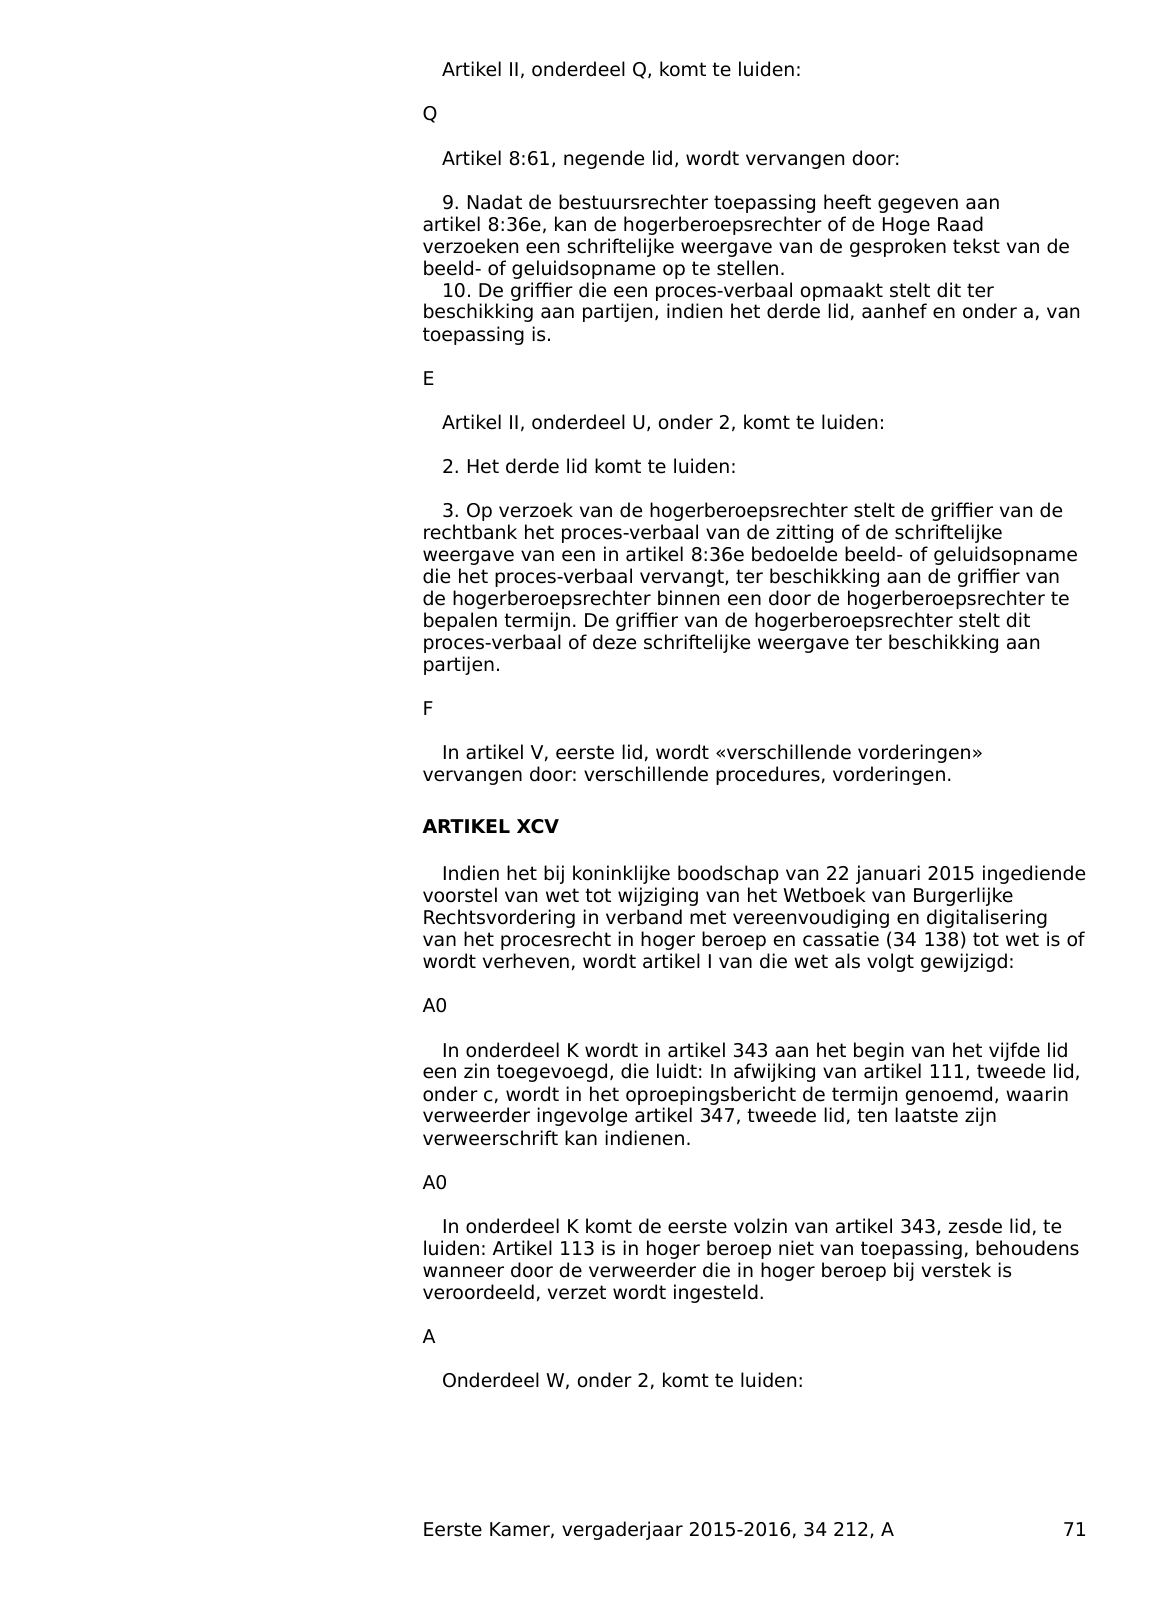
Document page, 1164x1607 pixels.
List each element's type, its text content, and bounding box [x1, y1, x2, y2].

text Artikel II, onderdeel U, onder 2, komt te luiden: [422, 412, 1087, 434]
text A0 [422, 995, 1087, 1017]
text 9. Nadat de bestuursrechter toepassing heeft gegeven aan artikel 8:36e, kan de hogerberoepsrechter of de Hoge Raad verzoeken een schriftelijke weergave van de gesproken tekst van de beeld- of geluidsopname op te stellen. [422, 192, 1087, 279]
text A0 [422, 1172, 1087, 1193]
text Q [422, 103, 1087, 125]
text Indien het bij koninklijke boodschap van 22 januari 2015 ingediende voorstel van wet tot wijziging van het Wetboek van Burgerlijke Rechtsvordering in verband met vereenvoudiging en digitalisering van het procesrecht in hoger beroep en cassatie (34 138) tot wet is of wordt verheven, wordt artikel I van die wet als volgt gewijzigd: [422, 863, 1087, 973]
text In artikel V, eerste lid, wordt «verschillende vorderingen» vervangen door: verschillende procedures, vorderingen. [422, 742, 1087, 786]
text In onderdeel K komt de eerste volzin van artikel 343, zesde lid, te luiden: Artikel 113 is in hoger beroep niet van toepassing, behoudens wanneer door de verweerder die in hoger beroep bij verstek is veroordeeld, verzet wordt ingesteld. [422, 1216, 1087, 1304]
text A [422, 1326, 1087, 1348]
text 10. De griffier die een proces-verbaal opmaakt stelt dit ter beschikking aan partijen, indien het derde lid, aanhef en onder a, van toepassing is. [422, 279, 1087, 345]
text In onderdeel K wordt in artikel 343 aan het begin van het vijfde lid een zin toegevoegd, die luidt: In afwijking van artikel 111, tweede lid, onder c, wordt in het oproepingsbericht de termijn genoemd, waarin verweerder ingevolge artikel 347, tweede lid, ten laatste zijn verweerschrift kan indienen. [422, 1039, 1087, 1149]
text E [422, 368, 1087, 389]
text Artikel II, onderdeel Q, komt te luiden: [422, 59, 1087, 81]
text F [422, 698, 1087, 720]
subtitle ARTIKEL XCV [422, 816, 1087, 838]
text Onderdeel W, onder 2, komt te luiden: [422, 1370, 1087, 1392]
text Artikel 8:61, negende lid, wordt vervangen door: [422, 147, 1087, 169]
text 2. Het derde lid komt te luiden: [422, 456, 1087, 478]
text 3. Op verzoek van de hogerberoepsrechter stelt de griffier van de rechtbank het proces-verbaal van de zitting of de schriftelijke weergave van een in artikel 8:36e bedoelde beeld- of geluidsopname die het proces-verbaal vervangt, ter beschikking aan de griffier van de hogerberoepsrechter binnen een door de hogerberoepsrechter te bepalen termijn. De griffier van de hogerberoepsrechter stelt dit proces-verbaal of deze schriftelijke weergave ter beschikking aan partijen. [422, 500, 1087, 676]
